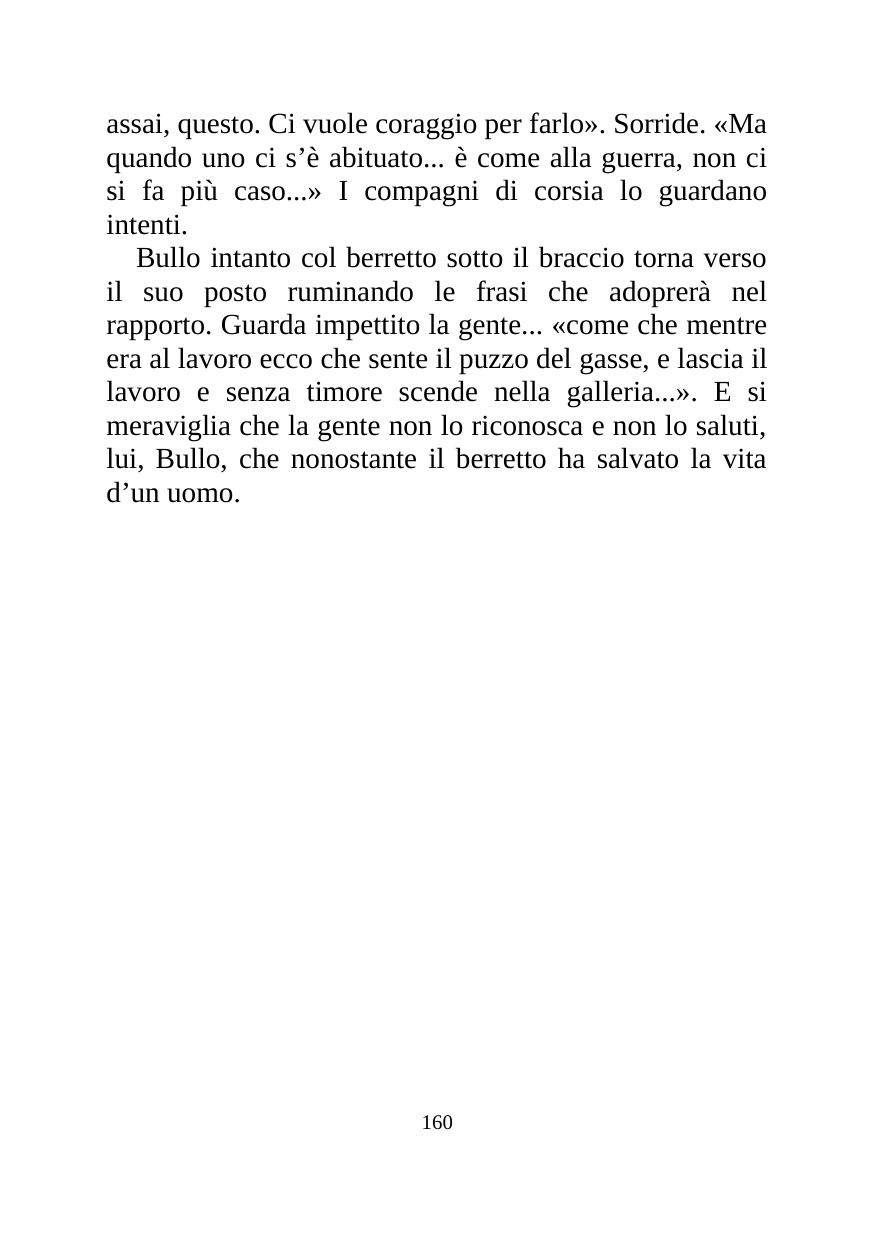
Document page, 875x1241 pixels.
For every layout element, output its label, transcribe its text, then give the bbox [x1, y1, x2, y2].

text Bullo intanto col berretto sotto il braccio torna verso il suo posto ruminando le frasi che adoprerà nel rapporto. Guarda impettito la gente... «come che mentre era al lavoro ecco che sente il puzzo del gasse, e lascia il lavoro e senza timore scende nella galleria...». E si meraviglia che la gente non lo riconosca e non lo saluti, lui, Bullo, che nonostante il berretto ha salvato la vita d’un uomo. [106, 240, 768, 509]
text assai, questo. Ci vuole coraggio per farlo». Sorride. «Ma quando uno ci s’è abituato... è come alla guerra, non ci si fa più caso...» I compagni di corsia lo guardano intenti. [106, 106, 768, 240]
